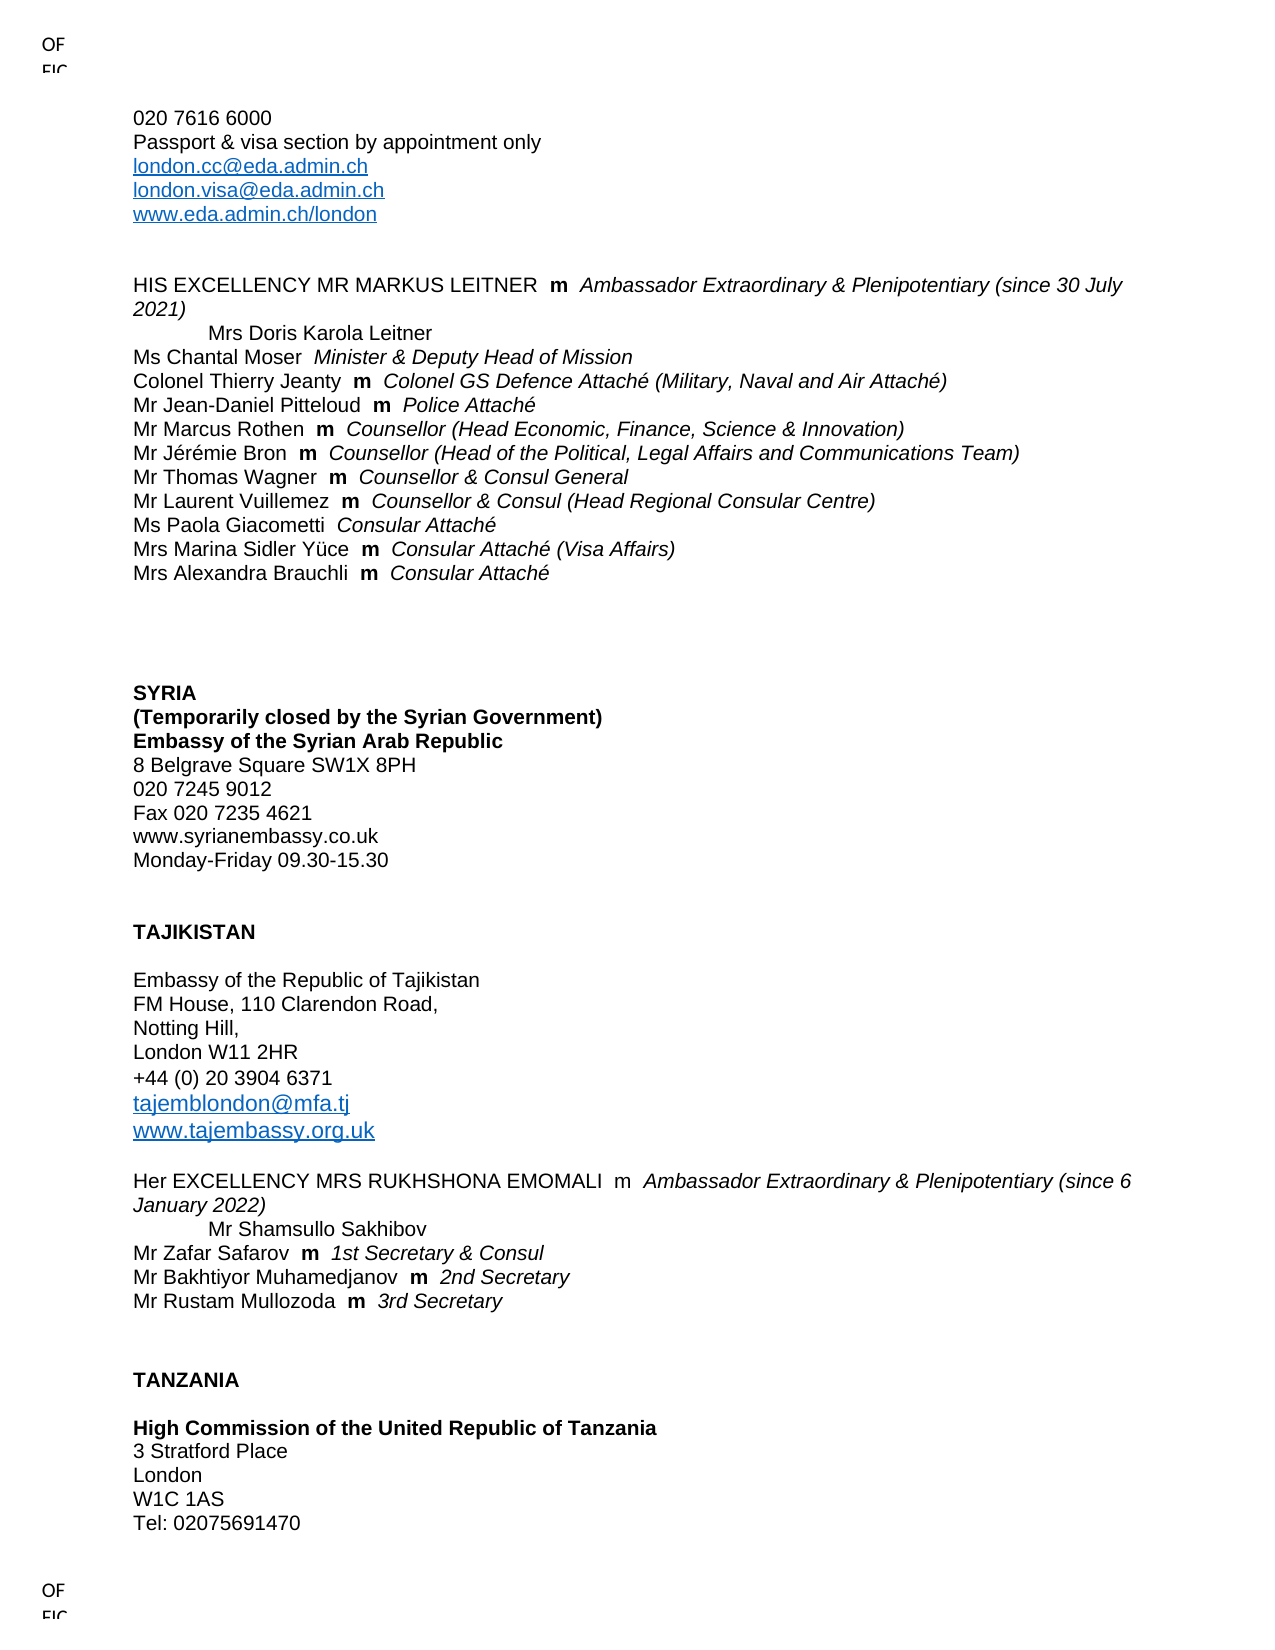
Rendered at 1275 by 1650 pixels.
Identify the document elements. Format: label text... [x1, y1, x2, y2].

text W1C 1AS [133, 1487, 1181, 1511]
text 020 7616 6000 [133, 106, 1181, 129]
text Mr Shamsullo Sakhibov [133, 1217, 1181, 1241]
text www.tajembassy.org.uk [133, 1117, 1181, 1143]
text Mrs Alexandra Brauchli m Consular Attaché [133, 561, 1181, 585]
text Embassy of the Republic of Tajikistan [133, 968, 1181, 992]
text Ms Chantal Moser Minister & Deputy Head of Mission [133, 345, 1181, 369]
text High Commission of the United Republic of Tanzania [133, 1415, 1181, 1439]
text Passport & visa section by appointment only [133, 129, 1181, 153]
text www.syrianembassy.co.uk [133, 824, 1181, 848]
text Ms Paola Giacometti Consular Attaché [133, 513, 1181, 537]
text Mrs Marina Sidler Yüce m Consular Attaché (Visa Affairs) [133, 537, 1181, 561]
text Fax 020 7235 4621 [133, 800, 1181, 824]
text Mr Bakhtiyor Muhamedjanov m 2nd Secretary [133, 1265, 1181, 1289]
text London [133, 1463, 1181, 1487]
text Her EXCELLENCY MRS RUKHSHONA EMOMALI m Ambassador Extraordinary & Plenipotentiary (since 6 January 2022) [133, 1169, 1181, 1217]
text Mr Jérémie Bron m Counsellor (Head of the Political, Legal Affairs and Communications Team) [133, 441, 1181, 465]
text Mr Marcus Rothen m Counsellor (Head Economic, Finance, Science & Innovation) [133, 417, 1181, 441]
text tajemblondon@mfa.tj [133, 1090, 1181, 1117]
text +44 (0) 20 3904 6371 [133, 1064, 1181, 1090]
text TAJIKISTAN [133, 920, 1181, 944]
text www.eda.admin.ch/london [133, 201, 1181, 225]
text (Temporarily closed by the Syrian Government) [133, 704, 1181, 728]
text Embassy of the Syrian Arab Republic [133, 728, 1181, 752]
text Mr Jean-Daniel Pitteloud m Police Attaché [133, 393, 1181, 417]
text London W11 2HR [133, 1040, 1181, 1064]
text london.cc@eda.admin.ch [133, 153, 1181, 177]
text TANZANIA [133, 1367, 1181, 1391]
text 8 Belgrave Square SW1X 8PH [133, 752, 1181, 776]
text Mrs Doris Karola Leitner [133, 321, 1181, 345]
text Mr Thomas Wagner m Counsellor & Consul General [133, 465, 1181, 489]
text Monday-Friday 09.30-15.30 [133, 848, 1181, 872]
text Notting Hill, [133, 1016, 1181, 1040]
text 020 7245 9012 [133, 776, 1181, 800]
text london.visa@eda.admin.ch [133, 177, 1181, 201]
text HIS EXCELLENCY MR MARKUS LEITNER m Ambassador Extraordinary & Plenipotentiary (since 30 July 2021) [133, 273, 1181, 321]
subtitle SYRIA [133, 681, 1181, 704]
text Tel: 02075691470 [133, 1511, 1181, 1535]
text Mr Laurent Vuillemez m Counsellor & Consul (Head Regional Consular Centre) [133, 489, 1181, 513]
text 3 Stratford Place [133, 1439, 1181, 1463]
text Mr Rustam Mullozoda m 3rd Secretary [133, 1289, 1181, 1313]
text FM House, 110 Clarendon Road, [133, 992, 1181, 1016]
text Mr Zafar Safarov m 1st Secretary & Consul [133, 1241, 1181, 1265]
text Colonel Thierry Jeanty m Colonel GS Defence Attaché (Military, Naval and Air Attaché) [133, 369, 1181, 393]
